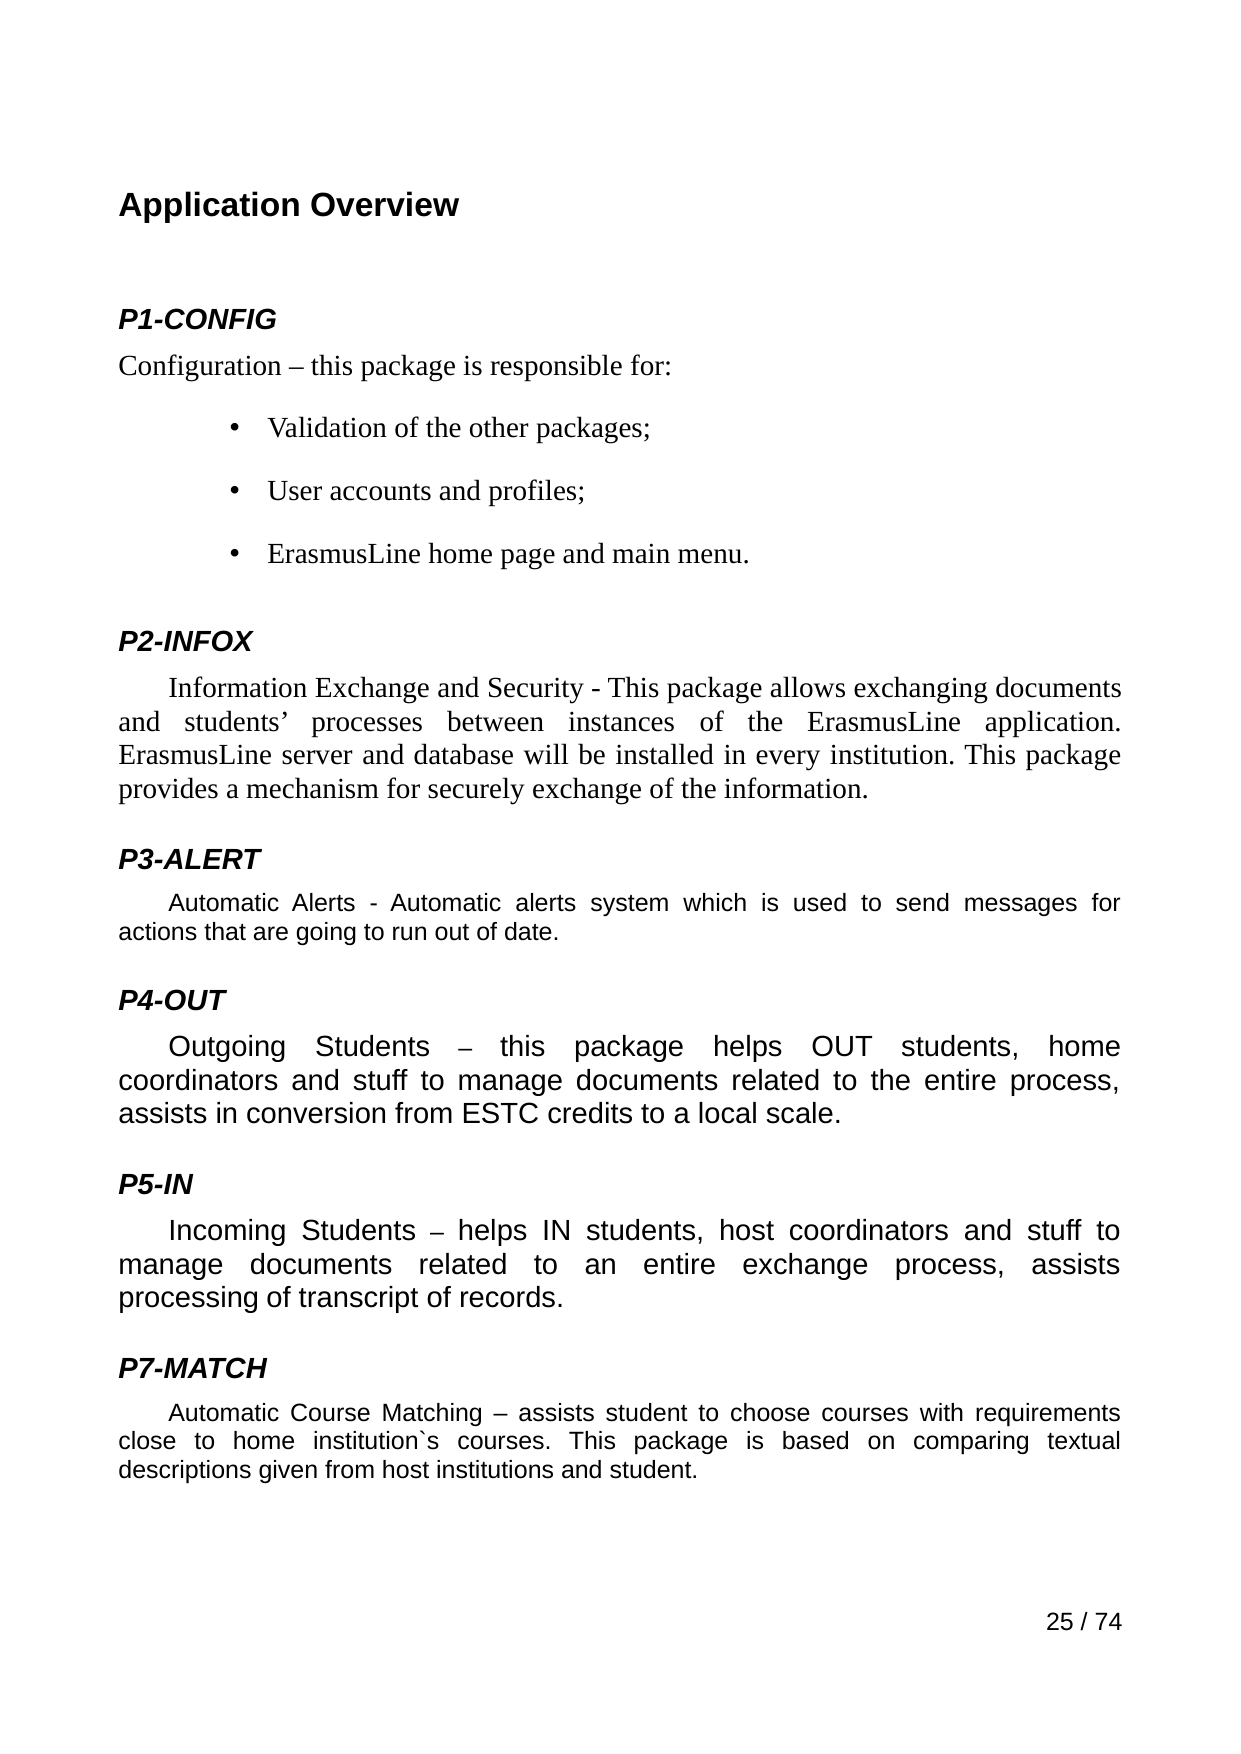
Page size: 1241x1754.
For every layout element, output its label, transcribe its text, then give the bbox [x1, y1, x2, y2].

subtitle P1-CONFIG [118, 302, 1122, 335]
text Automatic Alerts - Automatic alerts system which is used to send messages for actions that are going to run out of date. [118, 888, 1122, 946]
list Validation of the other packages; [229, 411, 1122, 444]
list ErasmusLine home page and main menu. [229, 536, 1122, 570]
text P5-IN [118, 1167, 1122, 1201]
subtitle P7-MATCH [118, 1351, 1122, 1385]
text Outgoing Students – this package helps OUT students, home coordinators and stuff to manage documents related to the entire process, assists in conversion from ESTC credits to a local scale. [118, 1029, 1122, 1130]
text Automatic Course Matching – assists student to choose courses with requirements close to home institution`s courses. This package is based on comparing textual descriptions given from host institutions and student. [118, 1397, 1122, 1484]
text Configuration – this package is responsible for: [118, 348, 1122, 381]
text Information Exchange and Security - This package allows exchanging documents and students’ processes between instances of the ErasmusLine application. ErasmusLine server and database will be installed in every institution. This package provides a mechanism for securely exchange of the information. [118, 670, 1122, 804]
subtitle Application Overview [118, 184, 1122, 223]
subtitle P4-OUT [118, 983, 1122, 1017]
subtitle P2-INFOX [118, 624, 1122, 658]
subtitle P3-ALERT [118, 842, 1122, 876]
list User accounts and profiles; [229, 473, 1122, 507]
text Incoming Students – helps IN students, host coordinators and stuff to manage documents related to an entire exchange process, assists processing of transcript of records. [118, 1213, 1122, 1314]
